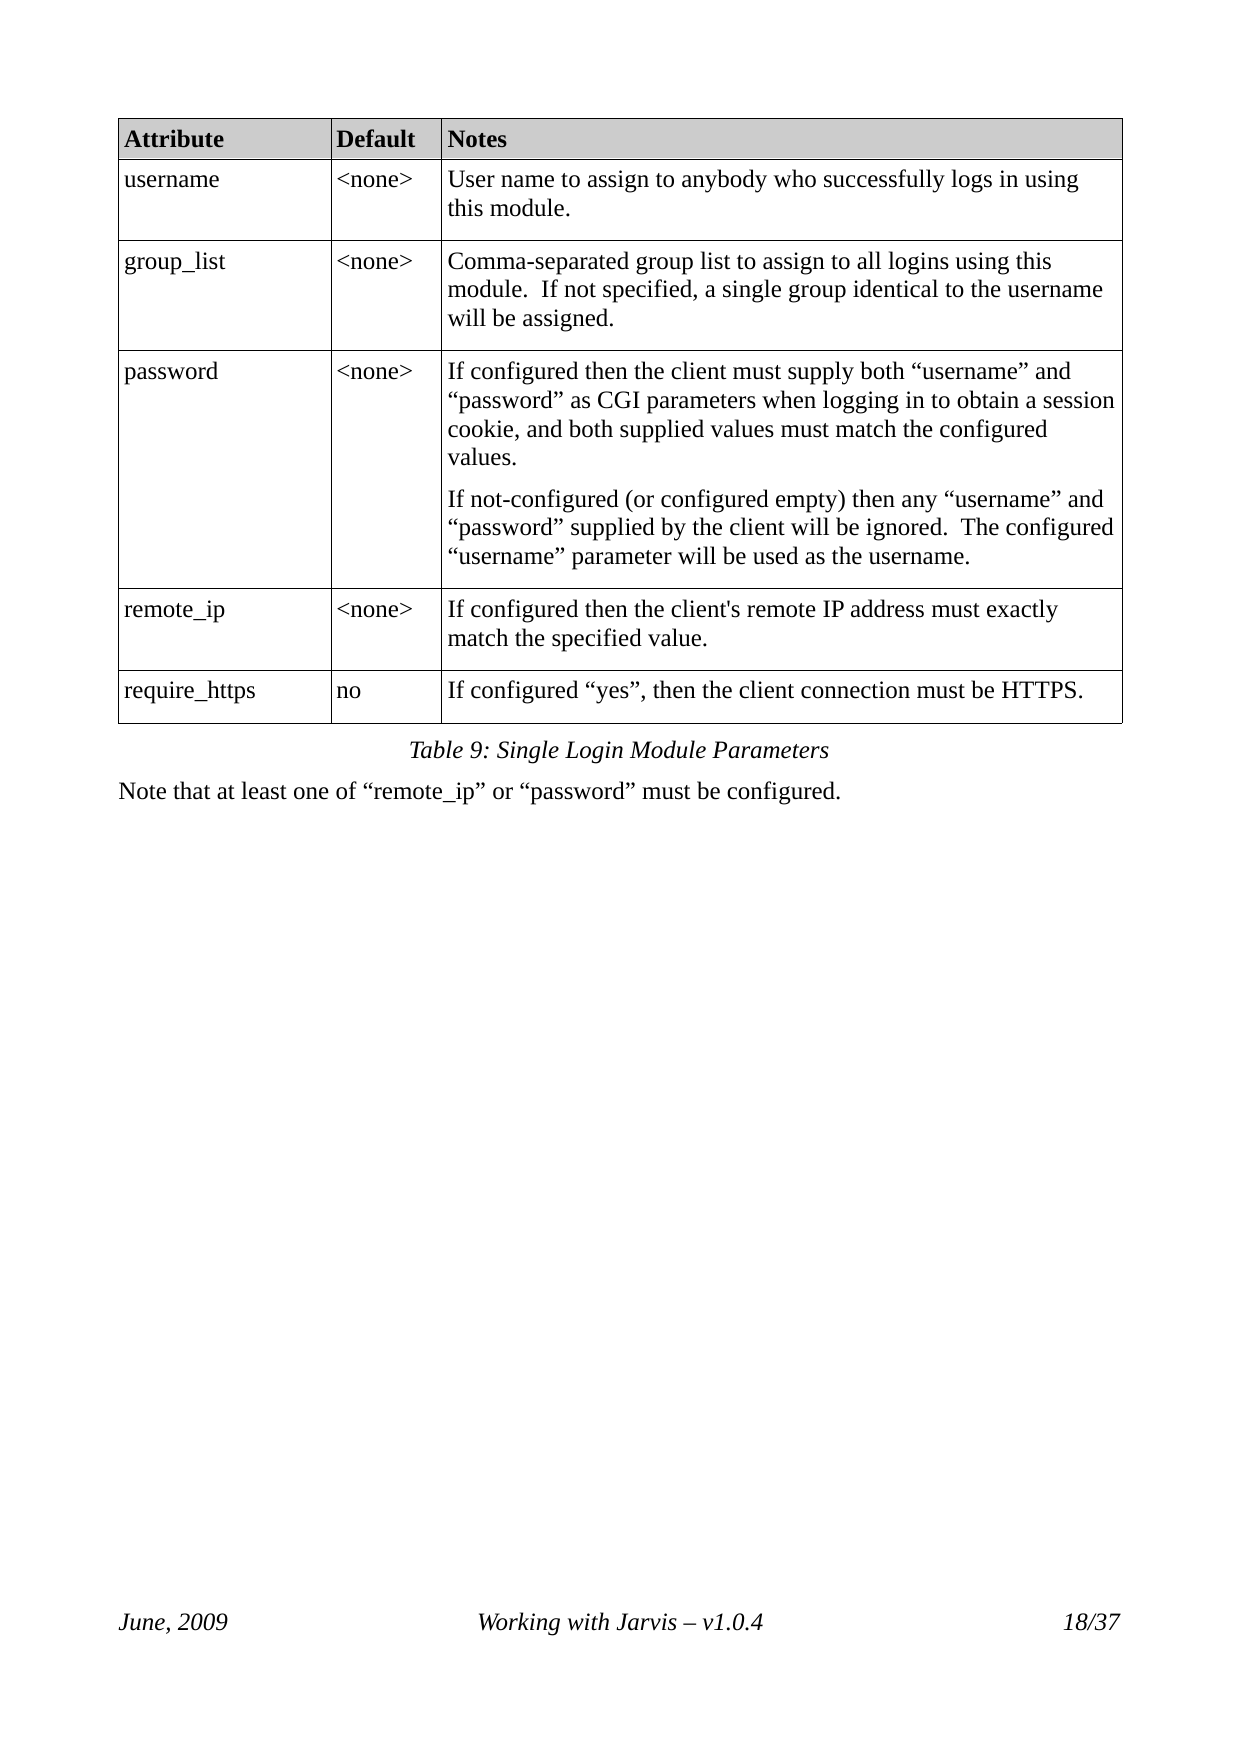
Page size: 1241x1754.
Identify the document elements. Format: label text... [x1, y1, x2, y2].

table_cell <none> [332, 160, 441, 240]
table_cell <none> [332, 351, 441, 588]
text Note that at least one of “remote_ip” or “password” must be configured. [118, 776, 1122, 805]
table_cell User name to assign to anybody who successfully logs in using this module. [442, 160, 1122, 240]
table_header Attribute [119, 119, 331, 158]
text Table 9: Single Login Module Parameters [118, 735, 1122, 764]
table_header Default [332, 119, 441, 158]
table_cell group_list [119, 241, 331, 350]
table_cell If configured “yes”, then the client connection must be HTTPS. [442, 671, 1122, 722]
table_header Notes [442, 119, 1122, 158]
table_cell <none> [332, 589, 441, 670]
table_cell require_https [119, 671, 331, 722]
table_cell password [119, 351, 331, 588]
table_cell username [119, 160, 331, 240]
table_cell <none> [332, 241, 441, 350]
table_cell no [332, 671, 441, 722]
table_cell If configured then the client must supply both “username” and “password” as CGI parameters when logging in to obtain a session cookie, and both supplied values must match the configured values. If not-configured (or configured empty) then any “username” and “password” supplied by the client will be ignored. The configured “username” parameter will be used as the username. [442, 351, 1122, 588]
table_cell If configured then the client's remote IP address must exactly match the specified value. [442, 589, 1122, 670]
table_cell Comma-separated group list to assign to all logins using this module. If not specified, a single group identical to the username will be assigned. [442, 241, 1122, 350]
table_cell remote_ip [119, 589, 331, 670]
